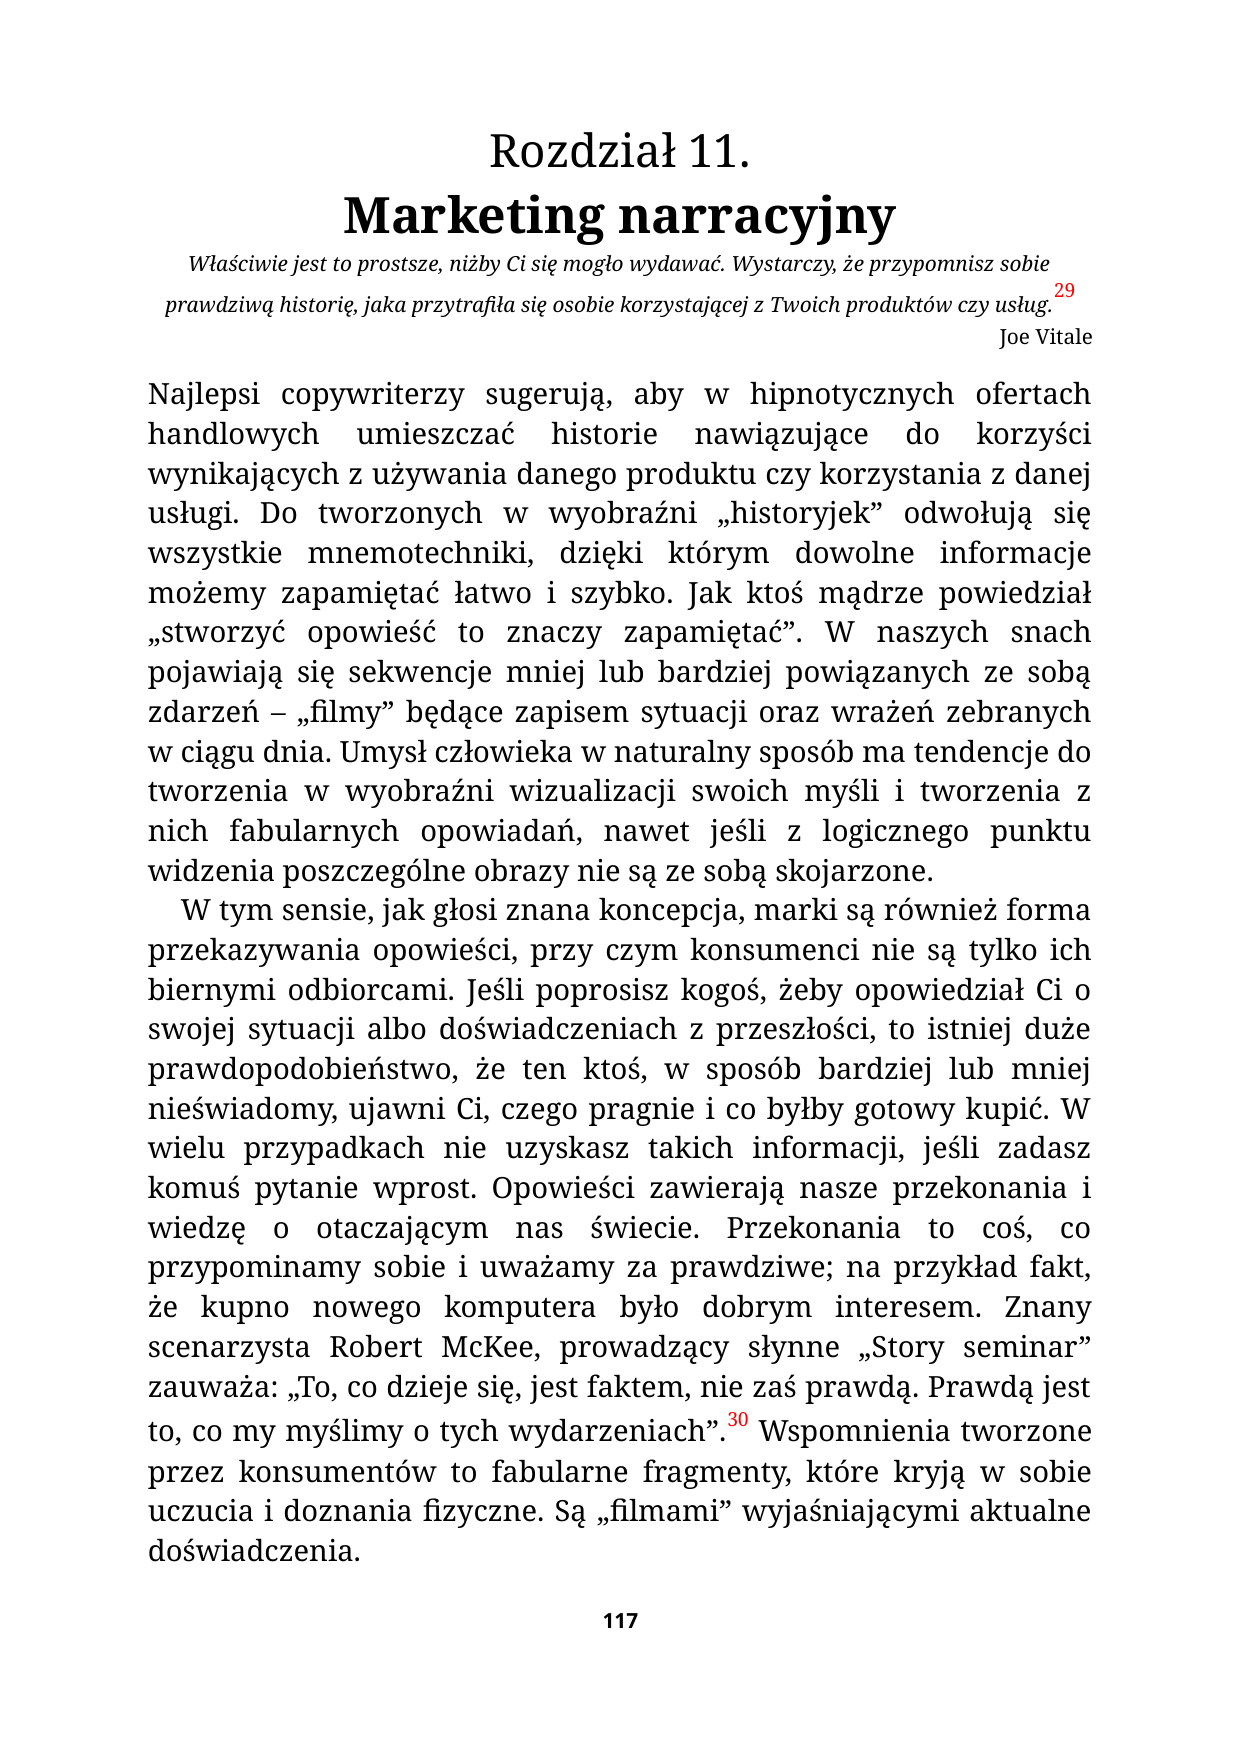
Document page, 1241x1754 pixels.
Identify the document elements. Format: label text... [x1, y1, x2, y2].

text W tym sensie, jak głosi znana koncepcja, marki są również forma przekazywania opowieści, przy czym konsumenci nie są tylko ich biernymi odbiorcami. Jeśli poprosisz kogoś, żeby opowiedział Ci o swojej sytuacji albo doświadczeniach z przeszłości, to istniej duże prawdopodobieństwo, że ten ktoś, w sposób bardziej lub mniej nieświadomy, ujawni Ci, czego pragnie i co byłby gotowy kupić. W wielu przypadkach nie uzyskasz takich informacji, jeśli zadasz komuś pytanie wprost. Opowieści zawierają nasze przekonania i wiedzę o otaczającym nas świecie. Przekonania to coś, co przypominamy sobie i uważamy za prawdziwe; na przykład fakt, że kupno nowego komputera było dobrym interesem. Znany scenarzysta Robert McKee, prowadzący słynne „Story seminar” zauważa: „To, co dzieje się, jest faktem, nie zaś prawdą. Prawdą jest to, co my myślimy o tych wydarzeniach”.30 Wspomnienia tworzone przez konsumentów to fabularne fragmenty, które kryją w sobie uczucia i doznania fizyczne. Są „filmami” wyjaśniającymi aktualne doświadczenia. [148, 889, 1093, 1570]
text Joe Vitale [148, 322, 1093, 351]
text Właściwie jest to prostsze, niżby Ci się mogło wydawać. Wystarczy, że przypomnisz sobie prawdziwą historię, jaka przytrafiła się osobie korzystającej z Twoich produktów czy usług.29 [148, 249, 1093, 322]
text Marketing narracyjny [148, 181, 1093, 249]
text Najlepsi copywriterzy sugerują, aby w hipnotycznych ofertach handlowych umieszczać historie nawiązujące do korzyści wynikających z używania danego produktu czy korzystania z danej usługi. Do tworzonych w wyobraźni „historyjek” odwołują się wszystkie mnemotechniki, dzięki którym dowolne informacje możemy zapamiętać łatwo i szybko. Jak ktoś mądrze powiedział „stworzyć opowieść to znaczy zapamiętać”. W naszych snach pojawiają się sekwencje mniej lub bardziej powiązanych ze sobą zdarzeń – „filmy” będące zapisem sytuacji oraz wrażeń zebranych w ciągu dnia. Umysł człowieka w naturalny sposób ma tendencje do tworzenia w wyobraźni wizualizacji swoich myśli i tworzenia z nich fabularnych opowiadań, nawet jeśli z logicznego punktu widzenia poszczególne obrazy nie są ze sobą skojarzone. [148, 374, 1093, 889]
text Rozdział 11. [148, 118, 1093, 181]
